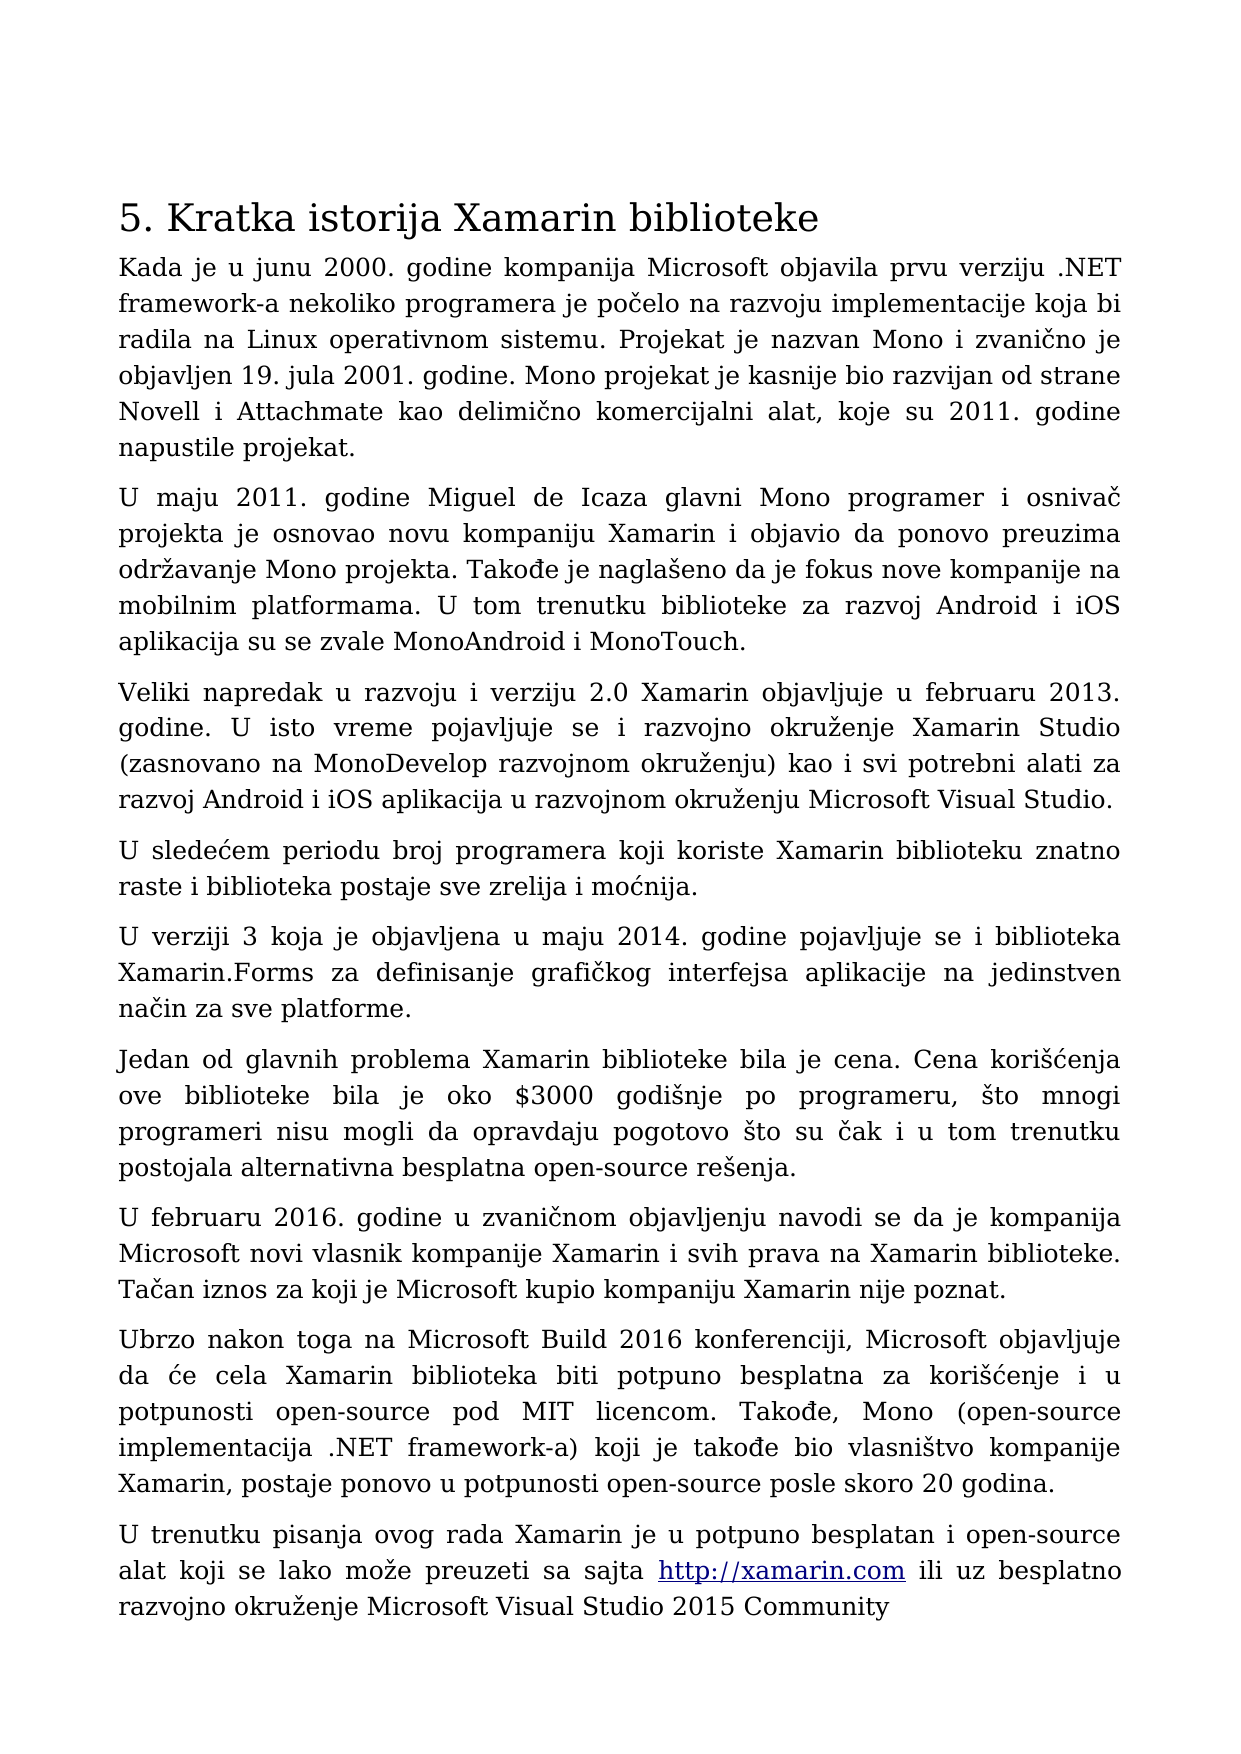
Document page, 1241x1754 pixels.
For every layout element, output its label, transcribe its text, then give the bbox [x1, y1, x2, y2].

text U trenutku pisanja ovog rada Xamarin je u potpuno besplatan i open-source alat koji se lako može preuzeti sa sajta http://xamarin.com ili uz besplatno razvojno okruženje Microsoft Visual Studio 2015 Community [118, 1518, 1122, 1620]
text Ubrzo nakon toga na Microsoft Build 2016 konferenciji, Microsoft objavljuje da će cela Xamarin biblioteka biti potpuno besplatna za korišćenje i u potpunosti open-source pod MIT licencom. Takođe, Mono (open-source implementacija .NET framework-a) koji je takođe bio vlasništvo kompanije Xamarin, postaje ponovo u potpunosti open-source posle skoro 20 godina. [118, 1324, 1122, 1498]
text U maju 2011. godine Miguel de Icaza glavni Mono programer i osnivač projekta je osnovao novu kompaniju Xamarin i objavio da ponovo preuzima održavanje Mono projekta. Takođe je naglašeno da je fokus nove kompanije na mobilnim platformama. U tom trenutku biblioteke za razvoj Android i iOS aplikacija su se zvale MonoAndroid i MonoTouch. [118, 482, 1122, 656]
text Jedan od glavnih problema Xamarin biblioteke bila je cena. Cena korišćenja ove biblioteke bila je oko $3000 godišnje po programeru, što mnogi programeri nisu mogli da opravdaju pogotovo što su čak i u tom trenutku postojala alternativna besplatna open-source rešenja. [118, 1043, 1122, 1181]
text U sledećem periodu broj programera koji koriste Xamarin biblioteku znatno raste i biblioteka postaje sve zrelija i moćnija. [118, 834, 1122, 900]
subtitle 5. Kratka istorija Xamarin biblioteke [118, 194, 1122, 239]
text Veliki napredak u razvoju i verziju 2.0 Xamarin objavljuje u februaru 2013. godine. U isto vreme pojavljuje se i razvojno okruženje Xamarin Studio (zasnovano na MonoDevelop razvojnom okruženju) kao i svi potrebni alati za razvoj Android i iOS aplikacija u razvojnom okruženju Microsoft Visual Studio. [118, 676, 1122, 814]
text U verziji 3 koja je objavljena u maju 2014. godine pojavljuje se i biblioteka Xamarin.Forms za definisanje grafičkog interfejsa aplikacije na jedinstven način za sve platforme. [118, 921, 1122, 1023]
text U februaru 2016. godine u zvaničnom objavljenju navodi se da je kompanija Microsoft novi vlasnik kompanije Xamarin i svih prava na Xamarin biblioteke. Tačan iznos za koji je Microsoft kupio kompaniju Xamarin nije poznat. [118, 1202, 1122, 1303]
text Kada je u junu 2000. godine kompanija Microsoft objavila prvu verziju .NET framework-a nekoliko programera je počelo na razvoju implementacije koja bi radila na Linux operativnom sistemu. Projekat je nazvan Mono i zvanično je objavljen 19. jula 2001. godine. Mono projekat je kasnije bio razvijan od strane Novell i Attachmate kao delimično komercijalni alat, koje su 2011. godine napustile projekat. [118, 252, 1122, 461]
